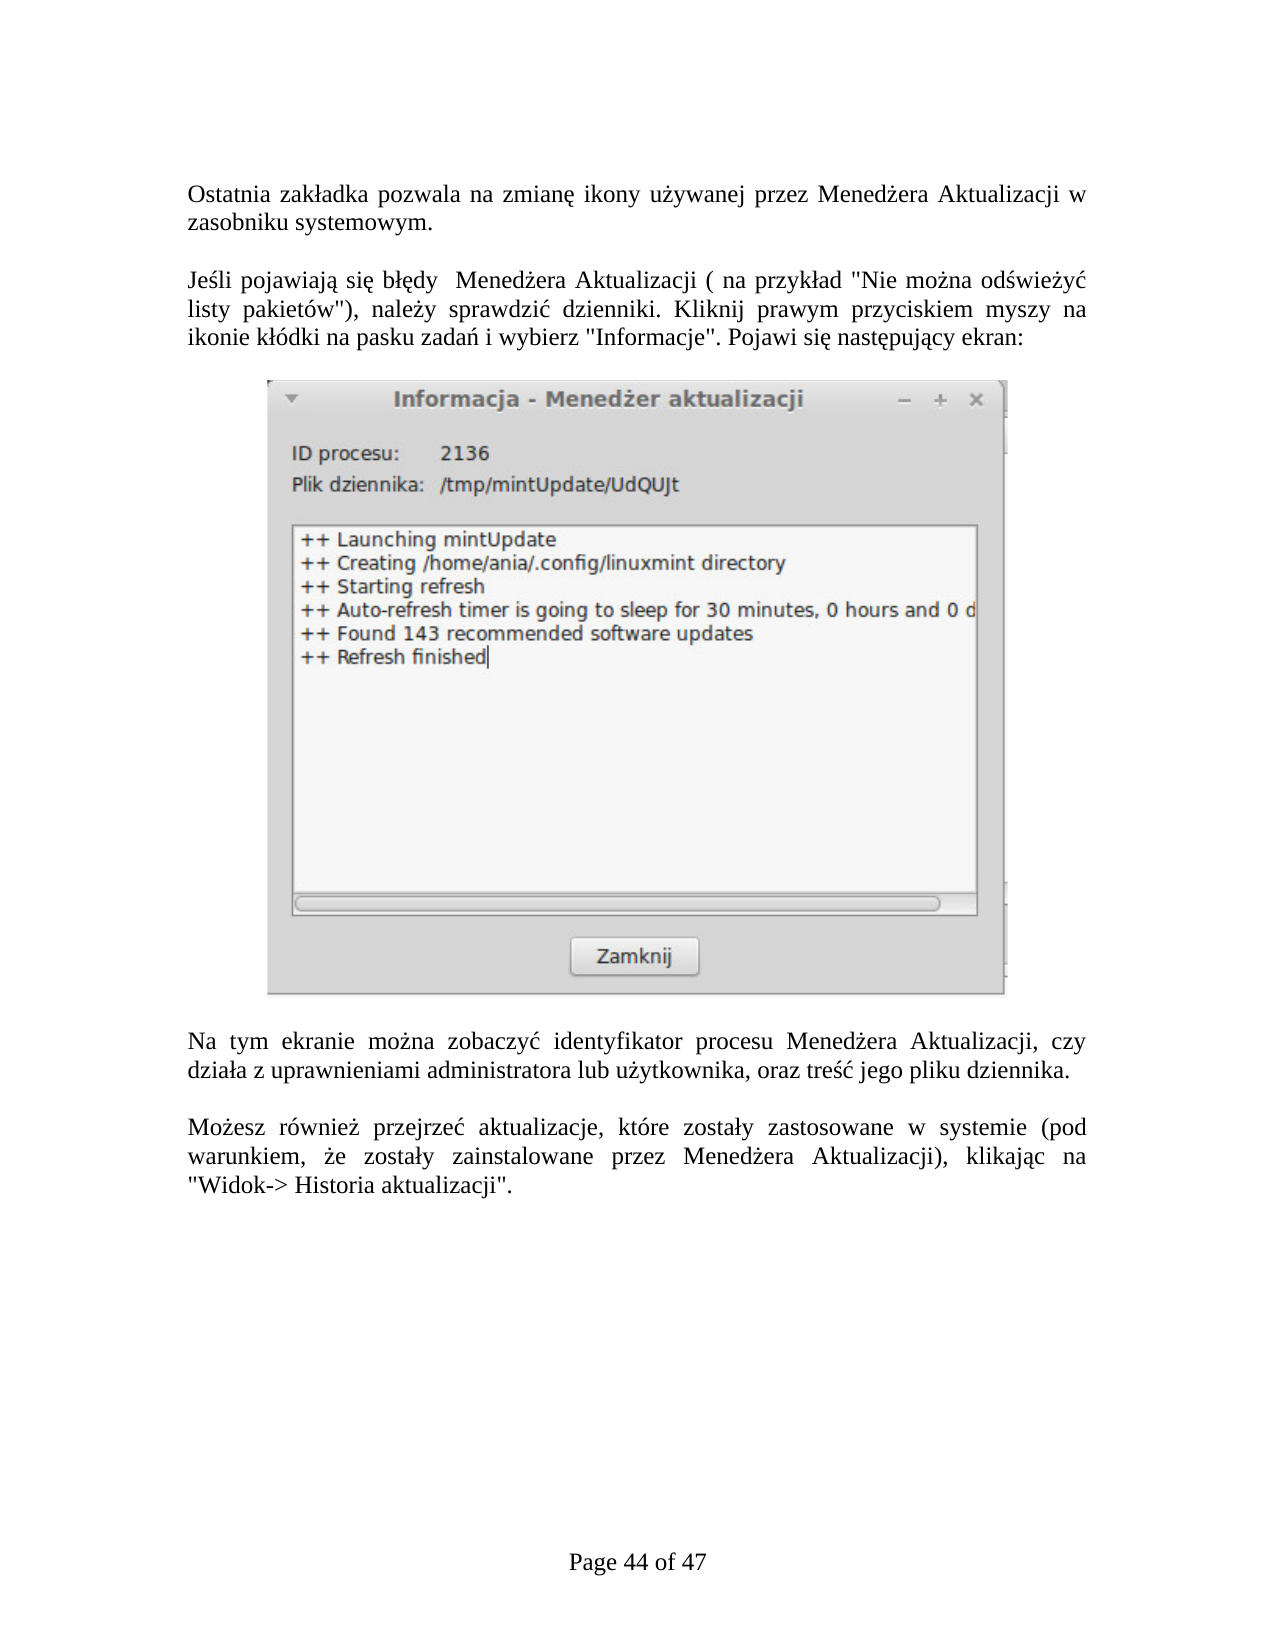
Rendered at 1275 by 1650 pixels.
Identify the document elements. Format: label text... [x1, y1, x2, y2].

text Na tym ekranie można zobaczyć identyfikator procesu Menedżera Aktualizacji, czy działa z uprawnieniami administratora lub użytkownika, oraz treść jego pliku dziennika. [187, 1026, 1087, 1083]
text Ostatnia zakładka pozwala na zmianę ikony używanej przez Menedżera Aktualizacji w zasobniku systemowym. [187, 179, 1087, 236]
text Jeśli pojawiają się błędy Menedżera Aktualizacji ( na przykład "Nie można odświeżyć listy pakietów"), należy sprawdzić dzienniki. Kliknij prawym przyciskiem myszy na ikonie kłódki na pasku zadań i wybierz "Informacje". Pojawi się następujący ekran: [187, 265, 1087, 351]
text Możesz również przejrzeć aktualizacje, które zostały zastosowane w systemie (pod warunkiem, że zostały zainstalowane przez Menedżera Aktualizacji), klikając na "Widok-> Historia aktualizacji". [187, 1112, 1087, 1198]
picture [267, 380, 1008, 998]
